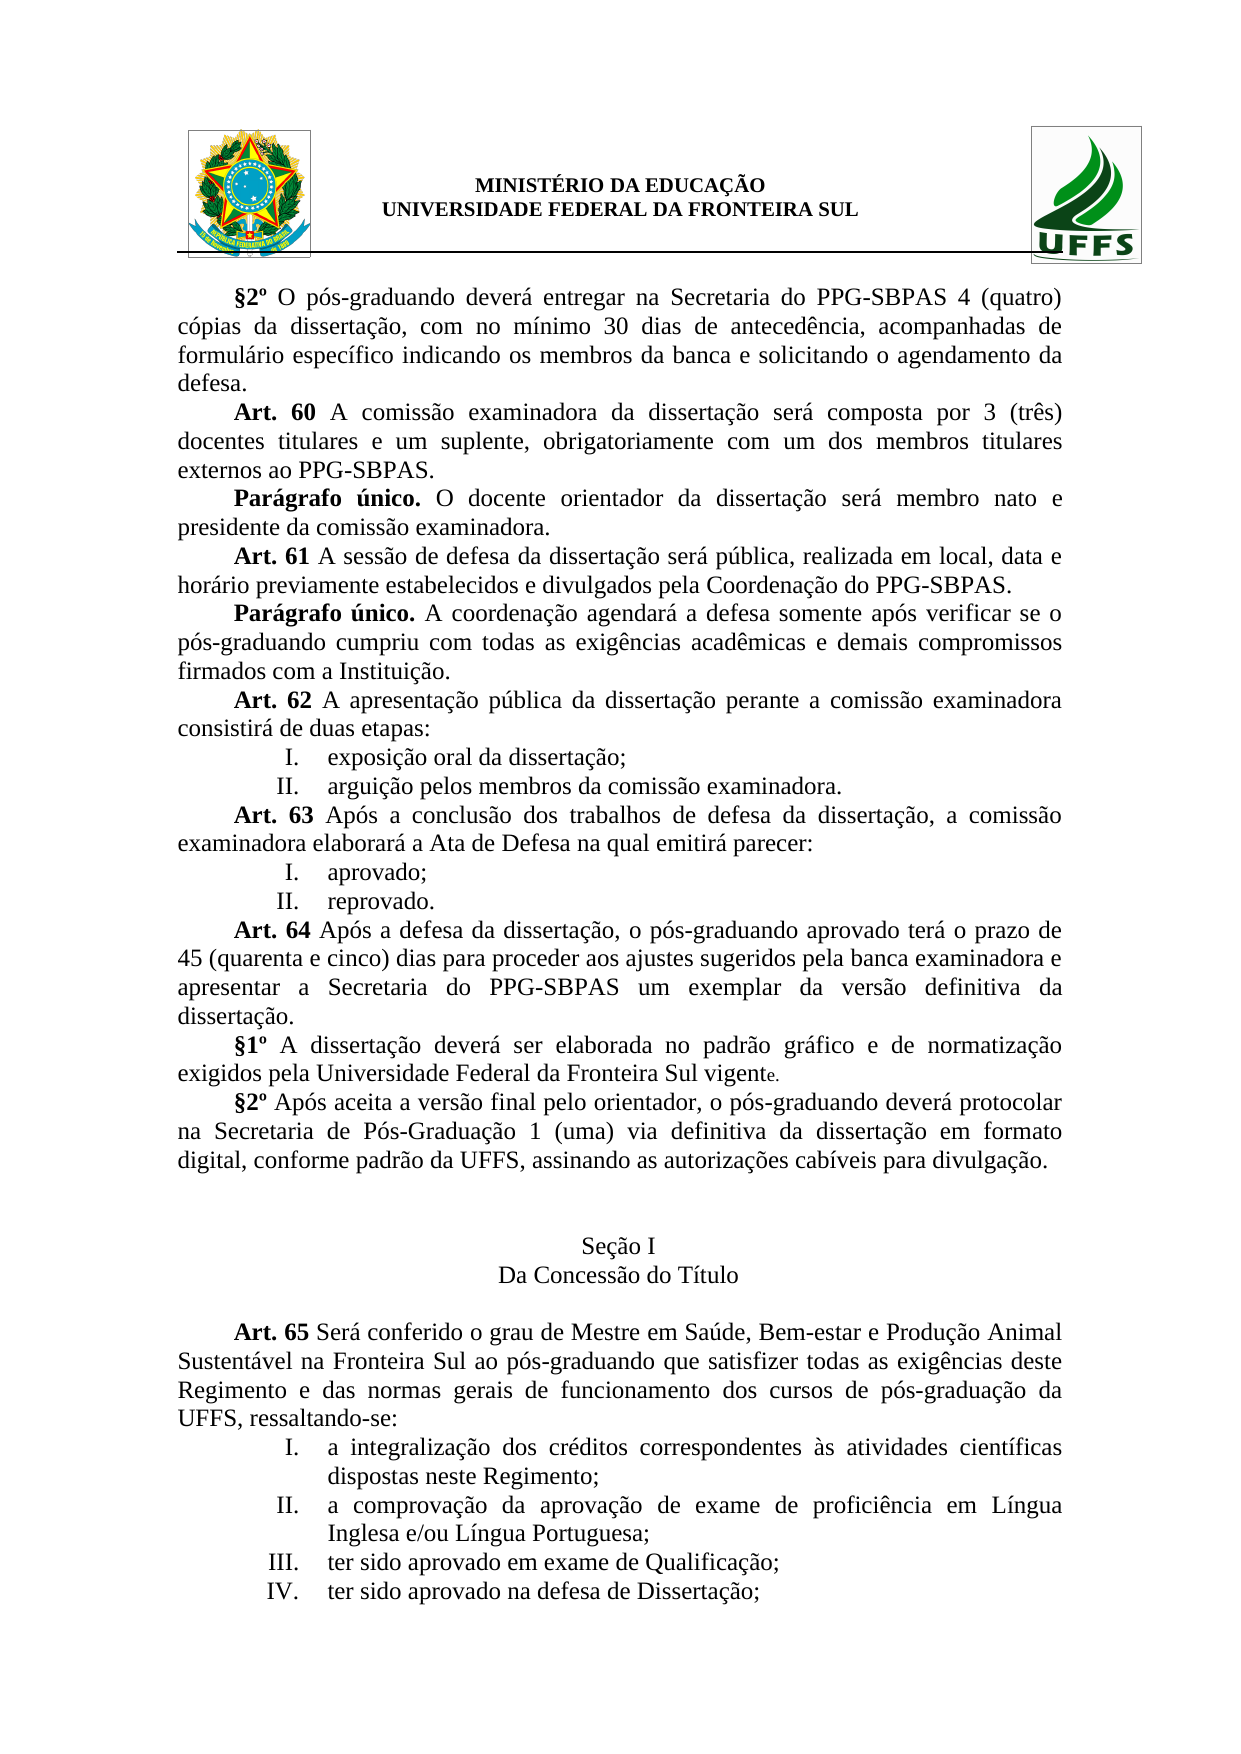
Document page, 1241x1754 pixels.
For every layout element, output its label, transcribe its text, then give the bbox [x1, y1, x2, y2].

list a comprovação da aprovação de exame de proficiência em Língua Inglesa e/ou Língua Portuguesa; [299, 1490, 1063, 1547]
list ter sido aprovado na defesa de Dissertação; [299, 1576, 1063, 1605]
list arguição pelos membros da comissão examinadora. [299, 771, 1063, 800]
picture [212, 241, 232, 251]
text §2º O pós-graduando deverá entregar na Secretaria do PPG-SBPAS 4 (quatro) cópias da dissertação, com no mínimo 30 dias de antecedência, acompanhadas de formulário específico indicando os membros da banca e solicitando o agendamento da defesa. [177, 282, 1063, 397]
picture [1032, 127, 1141, 263]
text Parágrafo único. A coordenação agendará a defesa somente após verificar se o pós-graduando cumpriu com todas as exigências acadêmicas e demais compromissos firmados com a Instituição. [177, 598, 1063, 685]
list exposição oral da dissertação; [299, 742, 1063, 771]
text Art. 63 Após a conclusão dos trabalhos de defesa da dissertação, a comissão examinadora elaborará a Ata de Defesa na qual emitirá parecer: [177, 800, 1063, 857]
text Parágrafo único. O docente orientador da dissertação será membro nato e presidente da comissão examinadora. [177, 483, 1063, 541]
picture [189, 253, 232, 257]
text Art. 61 A sessão de defesa da dissertação será pública, realizada em local, data e horário previamente estabelecidos e divulgados pela Coordenação do PPG-SBPAS. [177, 541, 1063, 598]
picture [189, 131, 310, 251]
text Art. 60 A comissão examinadora da dissertação será composta por 3 (três) docentes titulares e um suplente, obrigatoriamente com um dos membros titulares externos ao PPG-SBPAS. [177, 397, 1063, 483]
picture [212, 231, 234, 245]
text §2º Após aceita a versão final pelo orientador, o pós-graduando deverá protocolar na Secretaria de Pós-Graduação 1 (uma) via definitiva da dissertação em formato digital, conforme padrão da UFFS, assinando as autorizações cabíveis para divulgação. [177, 1087, 1063, 1173]
text Art. 62 A apresentação pública da dissertação perante a comissão examinadora consistirá de duas etapas: [177, 685, 1063, 742]
text Art. 65 Será conferido o grau de Mestre em Saúde, Bem-estar e Produção Animal Sustentável na Fronteira Sul ao pós-graduando que satisfizer todas as exigências deste Regimento e das normas gerais de funcionamento dos cursos de pós-graduação da UFFS, ressaltando-se: [177, 1317, 1063, 1432]
list aprovado; [299, 857, 1063, 886]
picture [279, 227, 310, 251]
list ter sido aprovado em exame de Qualificação; [299, 1547, 1063, 1576]
picture [267, 253, 310, 257]
text §1º A dissertação deverá ser elaborada no padrão gráfico e de normatização exigidos pela Universidade Federal da Fronteira Sul vigente. [177, 1030, 1063, 1087]
list a integralização dos créditos correspondentes às atividades científicas dispostas neste Regimento; [299, 1432, 1063, 1490]
picture [189, 226, 216, 251]
picture [274, 231, 290, 241]
text Da Concessão do Título [177, 1260, 1059, 1288]
picture [239, 253, 260, 257]
text Art. 64 Após a defesa da dissertação, o pós-graduando aprovado terá o prazo de 45 (quarenta e cinco) dias para proceder aos ajustes sugeridos pela banca examinadora e apresentar a Secretaria do PPG-SBPAS um exemplar da versão definitiva da dissertação. [177, 915, 1063, 1030]
text Seção I [177, 1231, 1059, 1260]
list reprovado. [299, 886, 1063, 915]
